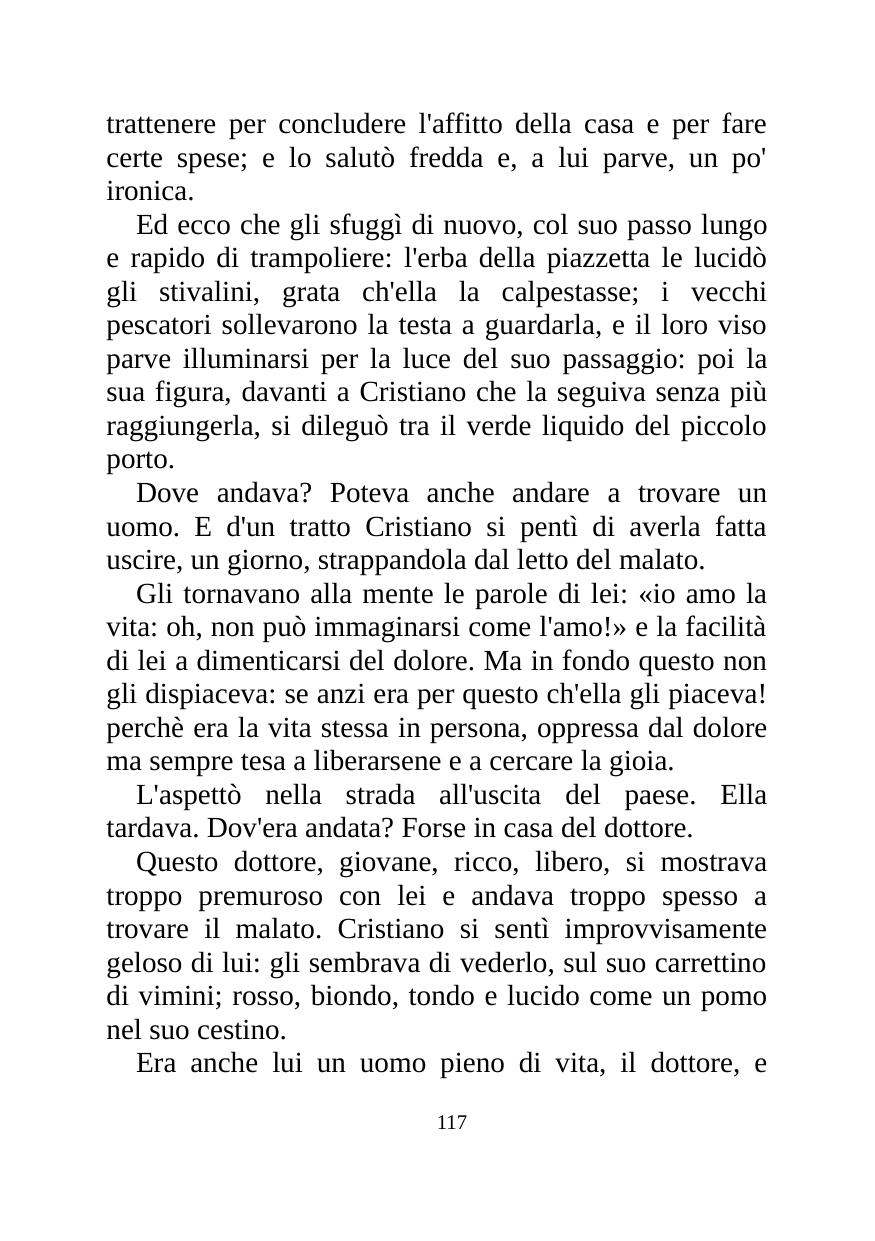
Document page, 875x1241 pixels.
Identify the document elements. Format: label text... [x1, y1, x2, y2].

text Questo dottore, giovane, ricco, libero, si mostrava troppo premuroso con lei e andava troppo spesso a trovare il malato. Cristiano si sentì improvvisamente geloso di lui: gli sembrava di vederlo, sul suo carrettino di vimini; rosso, biondo, tondo e lucido come un pomo nel suo cestino. [106, 844, 768, 1045]
text Era anche lui un uomo pieno di vita, il dottore, e [106, 1045, 768, 1079]
text Ed ecco che gli sfuggì di nuovo, col suo passo lungo e rapido di trampoliere: l'erba della piazzetta le lucidò gli stivalini, grata ch'ella la calpestasse; i vecchi pescatori sollevarono la testa a guardarla, e il loro viso parve illuminarsi per la luce del suo passaggio: poi la sua figura, davanti a Cristiano che la seguiva senza più raggiungerla, si dileguò tra il verde liquido del piccolo porto. [106, 207, 768, 475]
text trattenere per concludere l'affitto della casa e per fare certe spese; e lo salutò fredda e, a lui parve, un po' ironica. [106, 106, 768, 207]
text Dove andava? Poteva anche andare a trovare un uomo. E d'un tratto Cristiano si pentì di averla fatta uscire, un giorno, strappandola dal letto del malato. [106, 475, 768, 576]
text Gli tornavano alla mente le parole di lei: «io amo la vita: oh, non può immaginarsi come l'amo!» e la facilità di lei a dimenticarsi del dolore. Ma in fondo questo non gli dispiaceva: se anzi era per questo ch'ella gli piaceva! perchè era la vita stessa in persona, oppressa dal dolore ma sempre tesa a liberarsene e a cercare la gioia. [106, 576, 768, 777]
text L'aspettò nella strada all'uscita del paese. Ella tardava. Dov'era andata? Forse in casa del dottore. [106, 777, 768, 844]
